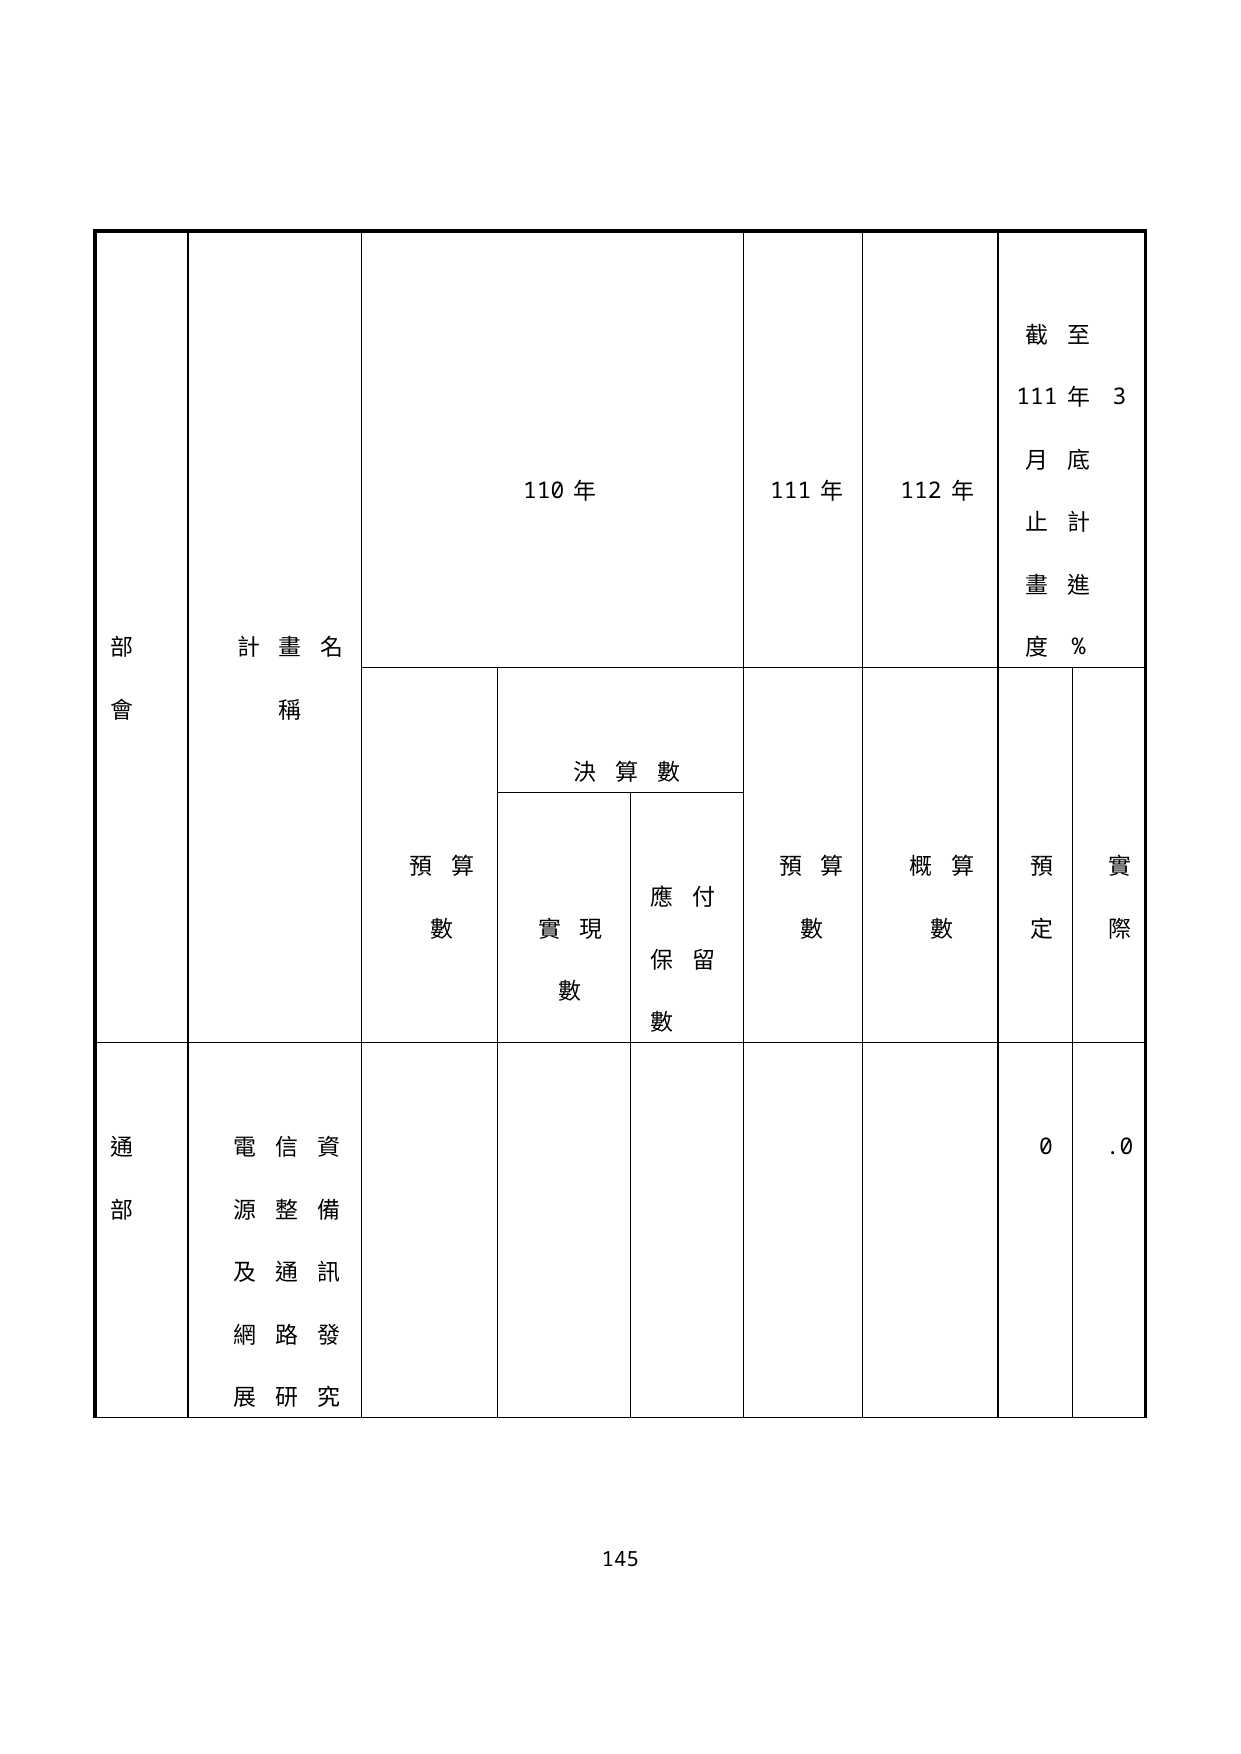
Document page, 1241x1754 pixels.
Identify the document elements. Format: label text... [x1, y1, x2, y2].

table_header 部會 [97, 233, 187, 1042]
table_cell 預定 [999, 668, 1072, 1042]
table_cell 預算數 [362, 668, 497, 1042]
table_cell 預算數 [744, 668, 862, 1042]
table_header 110年 [362, 233, 743, 667]
table_cell 實現數 [498, 793, 630, 1042]
table_header 112年 [863, 233, 997, 667]
table_cell 決算數 [498, 668, 743, 792]
table_cell 0 [999, 1043, 1072, 1417]
table_header 計畫名稱 [189, 233, 361, 1042]
table_cell 電信資源整備及通訊網路發展研究 [189, 1043, 361, 1417]
table_cell 應付保留數 [631, 793, 743, 1042]
table_cell .0 [1073, 1043, 1144, 1417]
table_cell 概算數 [863, 668, 997, 1042]
table_header 截至111年3月底止計畫進度% [999, 233, 1144, 667]
table_cell [498, 1043, 630, 1417]
table_header 111年 [744, 233, 862, 667]
table_cell [631, 1043, 743, 1417]
table_cell [362, 1043, 497, 1417]
table_cell [744, 1043, 862, 1417]
table_cell [863, 1043, 997, 1417]
table_cell 通部 [97, 1043, 187, 1417]
table_cell 實際 [1073, 668, 1144, 1042]
